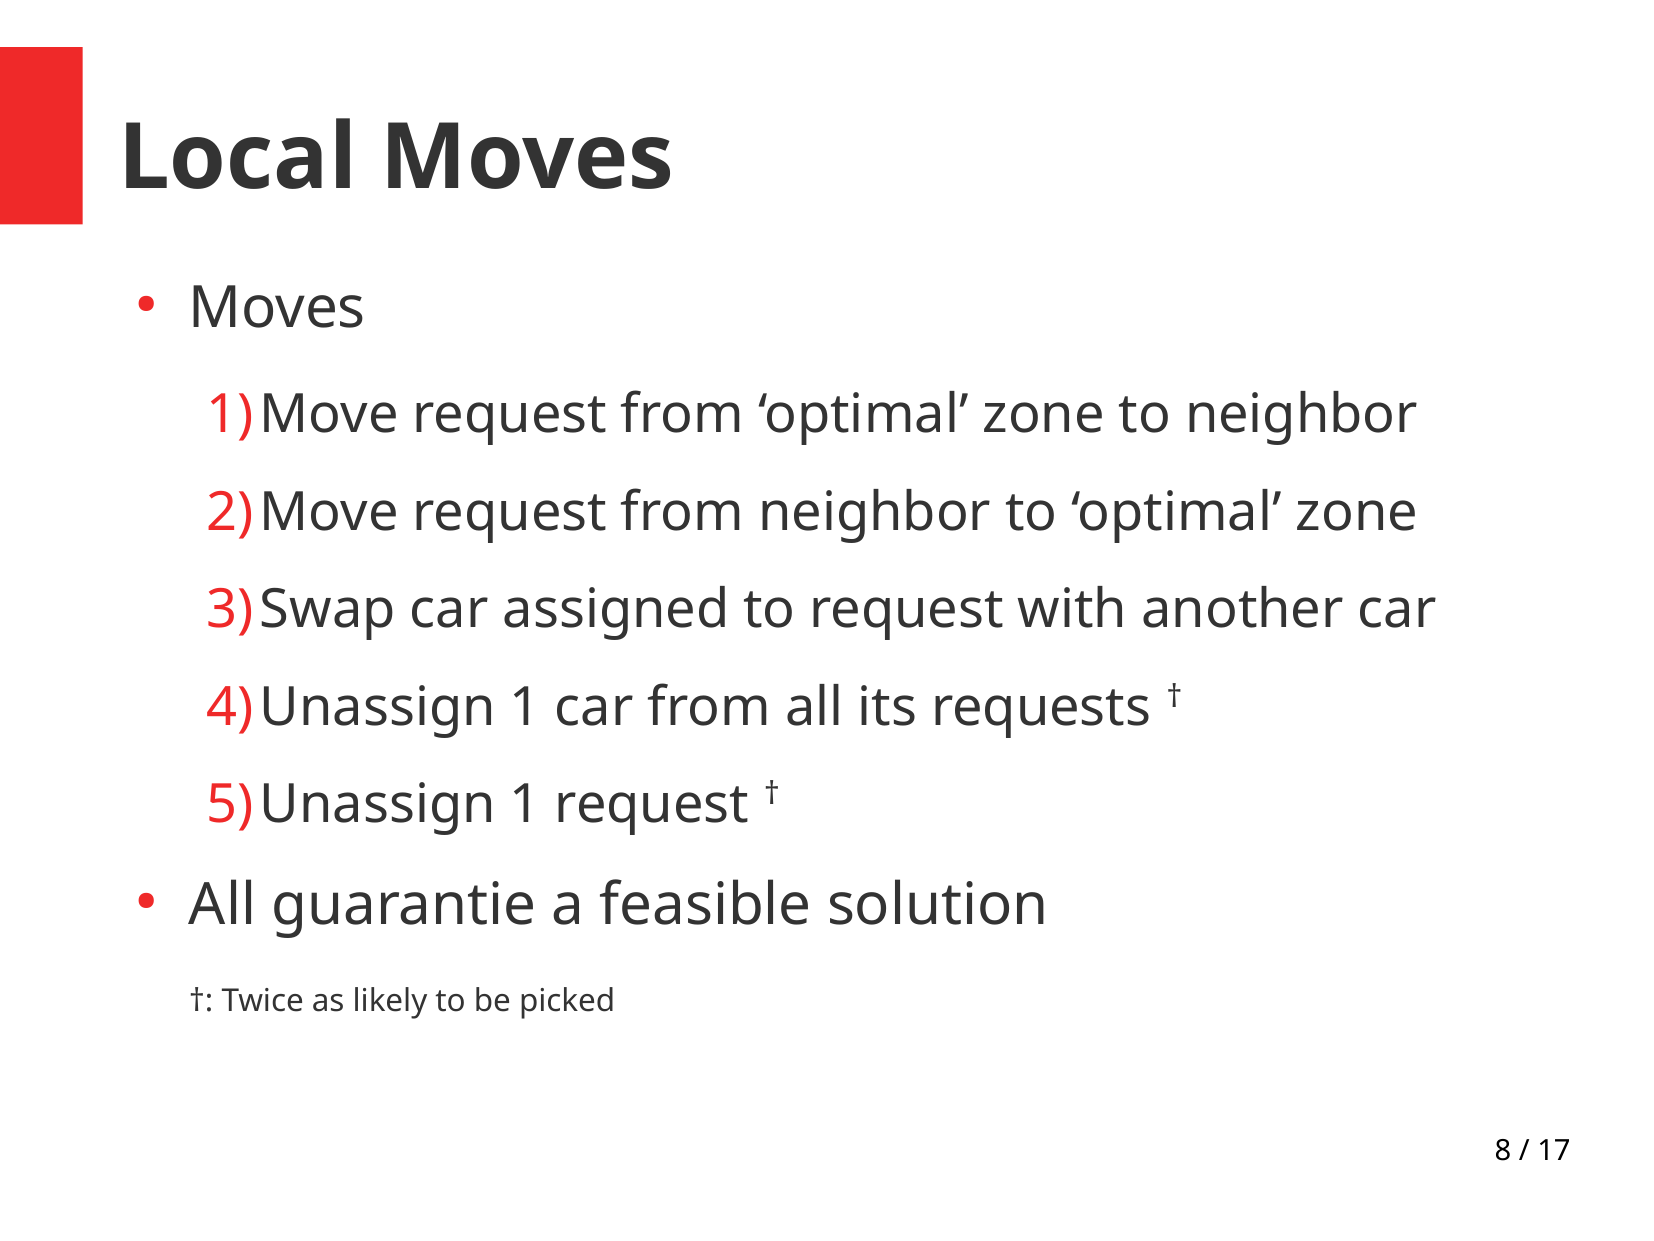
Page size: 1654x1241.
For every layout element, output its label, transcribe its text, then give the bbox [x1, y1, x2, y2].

title Local Moves [118, 49, 1571, 257]
list Moves Move request from ‘optimal’ zone to neighbor Move request from neighbor to ‘optimal’ zone Swap car assigned to request with another car Unassign 1 car from all its requests † Unassign 1 request † All guarantie a feasible solution †: Twice as likely to be picked [118, 265, 1536, 1156]
